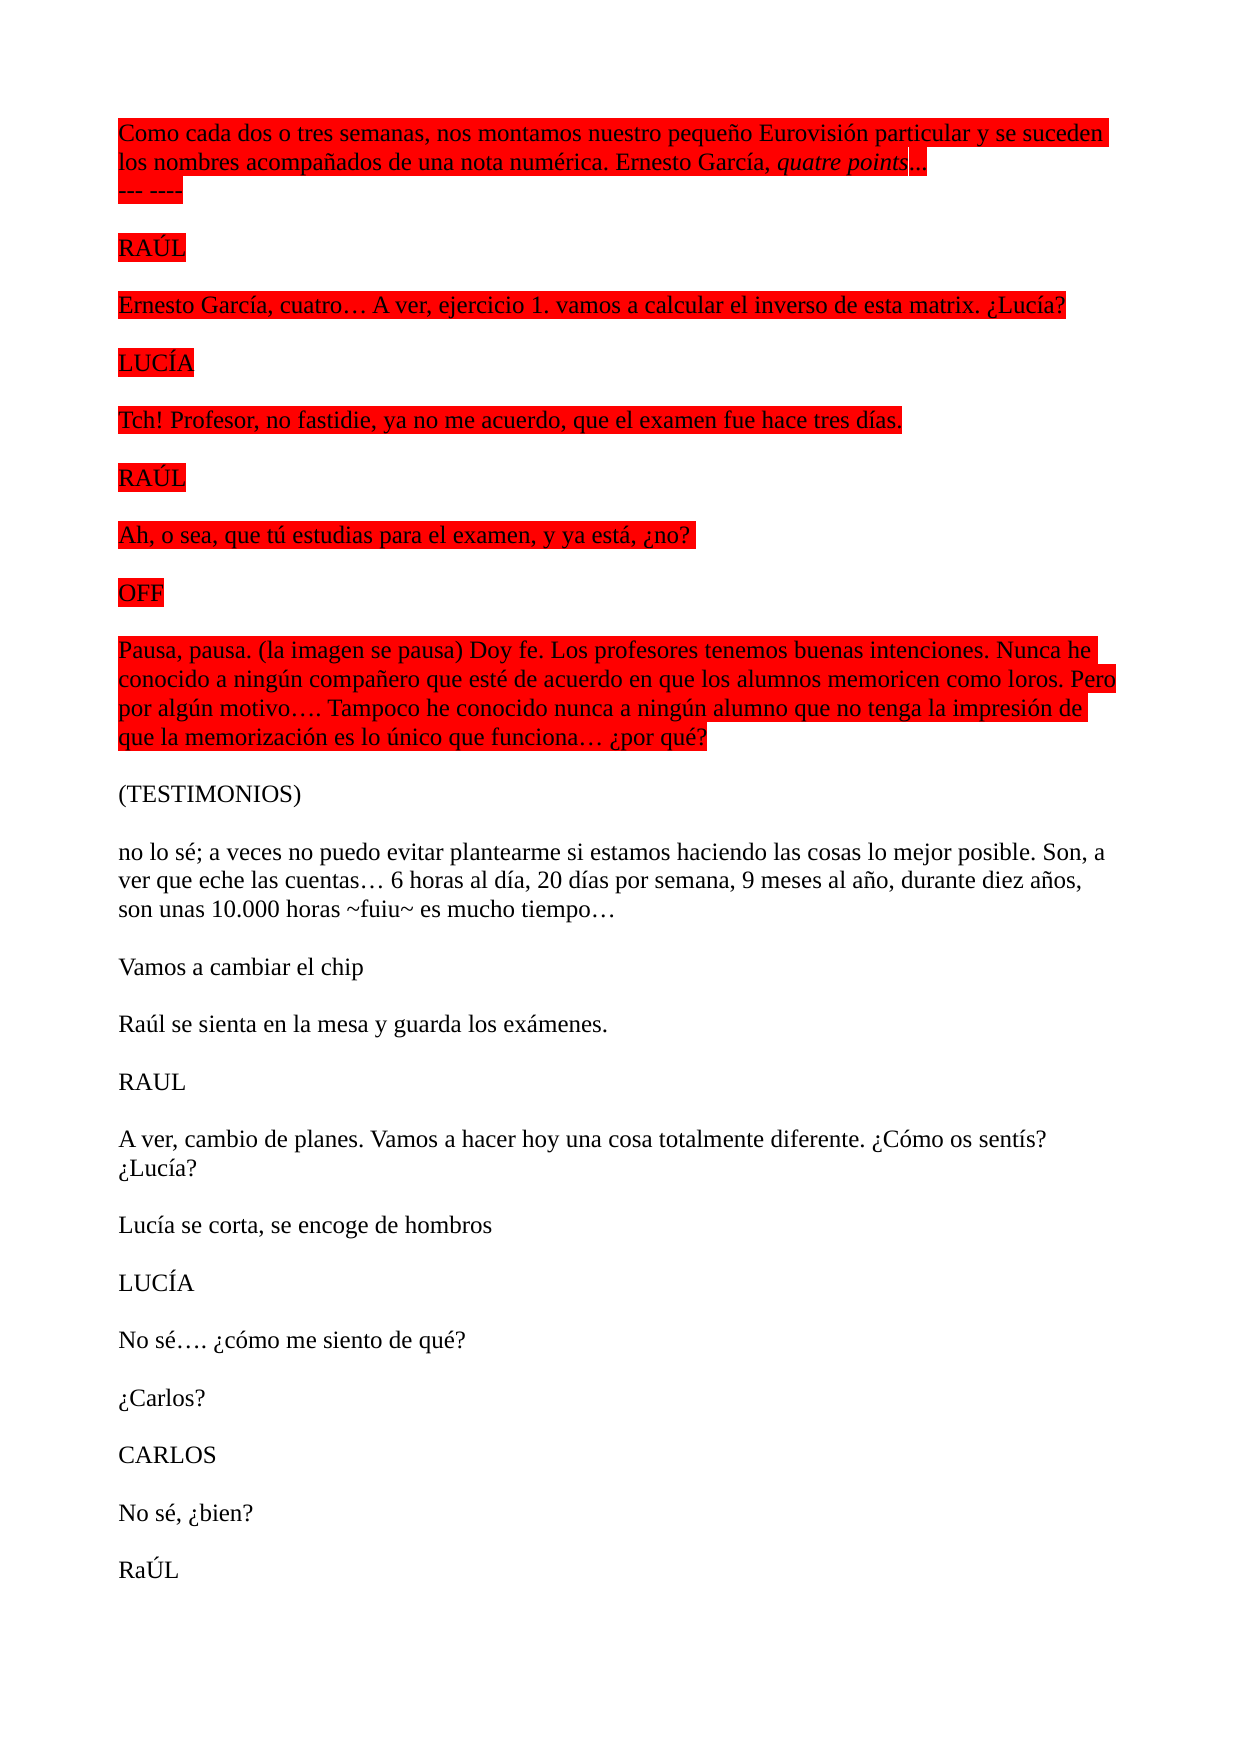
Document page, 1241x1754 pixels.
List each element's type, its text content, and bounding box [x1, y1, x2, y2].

text ¿Carlos? [118, 1383, 1122, 1412]
text RAÚL [118, 463, 1122, 492]
text A ver, cambio de planes. Vamos a hacer hoy una cosa totalmente diferente. ¿Cómo os sentís? ¿Lucía? [118, 1124, 1122, 1182]
text No sé, ¿bien? [118, 1498, 1122, 1527]
text --- ---- [118, 176, 1122, 204]
text LUCÍA [118, 348, 1122, 377]
text RAÚL [118, 233, 1122, 262]
text RaÚL [118, 1556, 1122, 1584]
text (TESTIMONIOS) [118, 779, 1122, 808]
text Como cada dos o tres semanas, nos montamos nuestro pequeño Eurovisión particular y se suceden los nombres acompañados de una nota numérica. Ernesto García, quatre points... [118, 118, 1122, 176]
text CARLOS [118, 1441, 1122, 1469]
text Lucía se corta, se encoge de hombros [118, 1211, 1122, 1239]
text RAUL [118, 1067, 1122, 1096]
text no lo sé; a veces no puedo evitar plantearme si estamos haciendo las cosas lo mejor posible. Son, a ver que eche las cuentas… 6 horas al día, 20 días por semana, 9 meses al año, durante diez años, son unas 10.000 horas ~fuiu~ es mucho tiempo… [118, 837, 1122, 923]
text No sé…. ¿cómo me siento de qué? [118, 1326, 1122, 1354]
text Pausa, pausa. (la imagen se pausa) Doy fe. Los profesores tenemos buenas intenciones. Nunca he conocido a ningún compañero que esté de acuerdo en que los alumnos memoricen como loros. Pero por algún motivo…. Tampoco he conocido nunca a ningún alumno que no tenga la impresión de que la memorización es lo único que funciona… ¿por qué? [118, 636, 1122, 751]
text LUCÍA [118, 1268, 1122, 1297]
text Tch! Profesor, no fastidie, ya no me acuerdo, que el examen fue hace tres días. [118, 406, 1122, 434]
text OFF [118, 578, 1122, 607]
text Raúl se sienta en la mesa y guarda los exámenes. [118, 1009, 1122, 1038]
text Ernesto García, cuatro… A ver, ejercicio 1. vamos a calcular el inverso de esta matrix. ¿Lucía? [118, 291, 1122, 319]
text Vamos a cambiar el chip [118, 952, 1122, 981]
text Ah, o sea, que tú estudias para el examen, y ya está, ¿no? [118, 521, 1122, 549]
